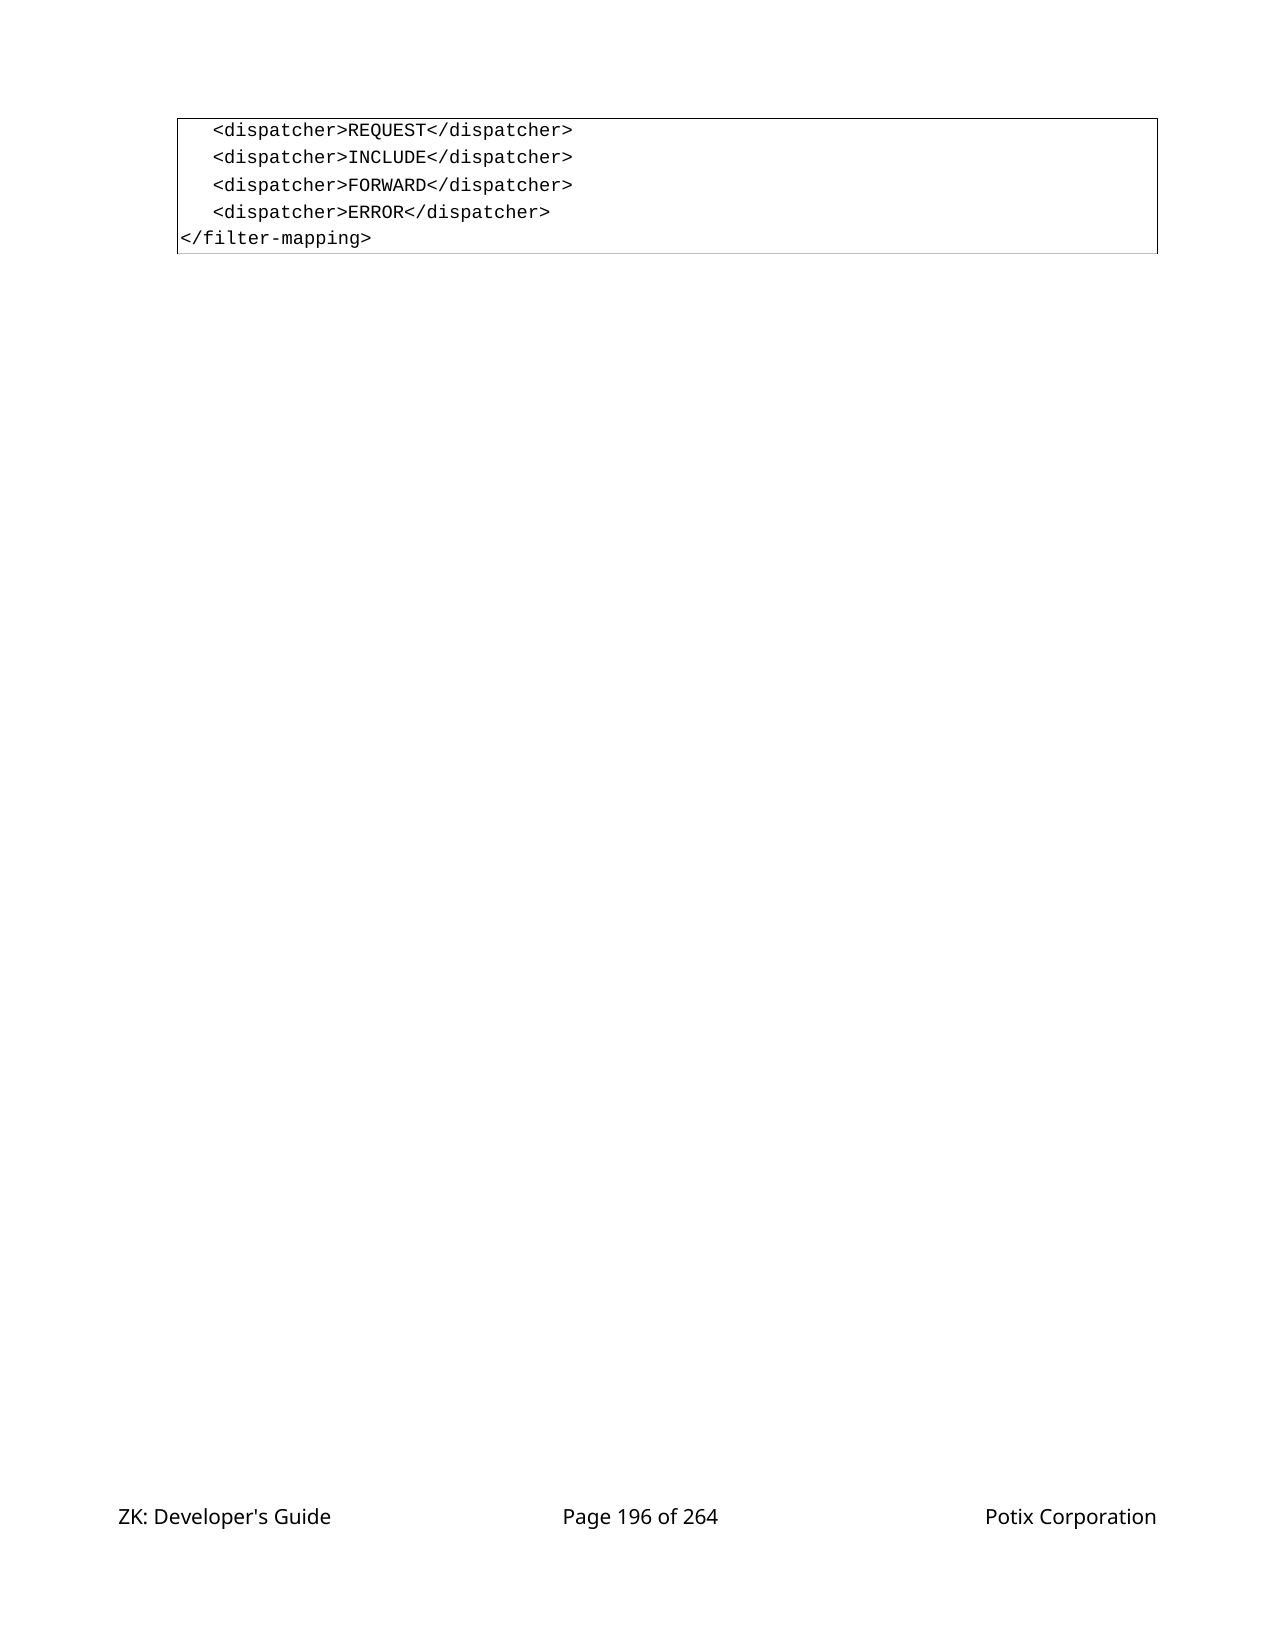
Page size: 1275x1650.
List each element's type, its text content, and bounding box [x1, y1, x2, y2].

text <dispatcher>FORWARD</dispatcher> [178, 172, 1157, 197]
text <dispatcher>ERROR</dispatcher> </filter-mapping> [178, 200, 1157, 253]
text <dispatcher>INCLUDE</dispatcher> [178, 145, 1157, 169]
text <dispatcher>REQUEST</dispatcher> [178, 119, 1157, 142]
